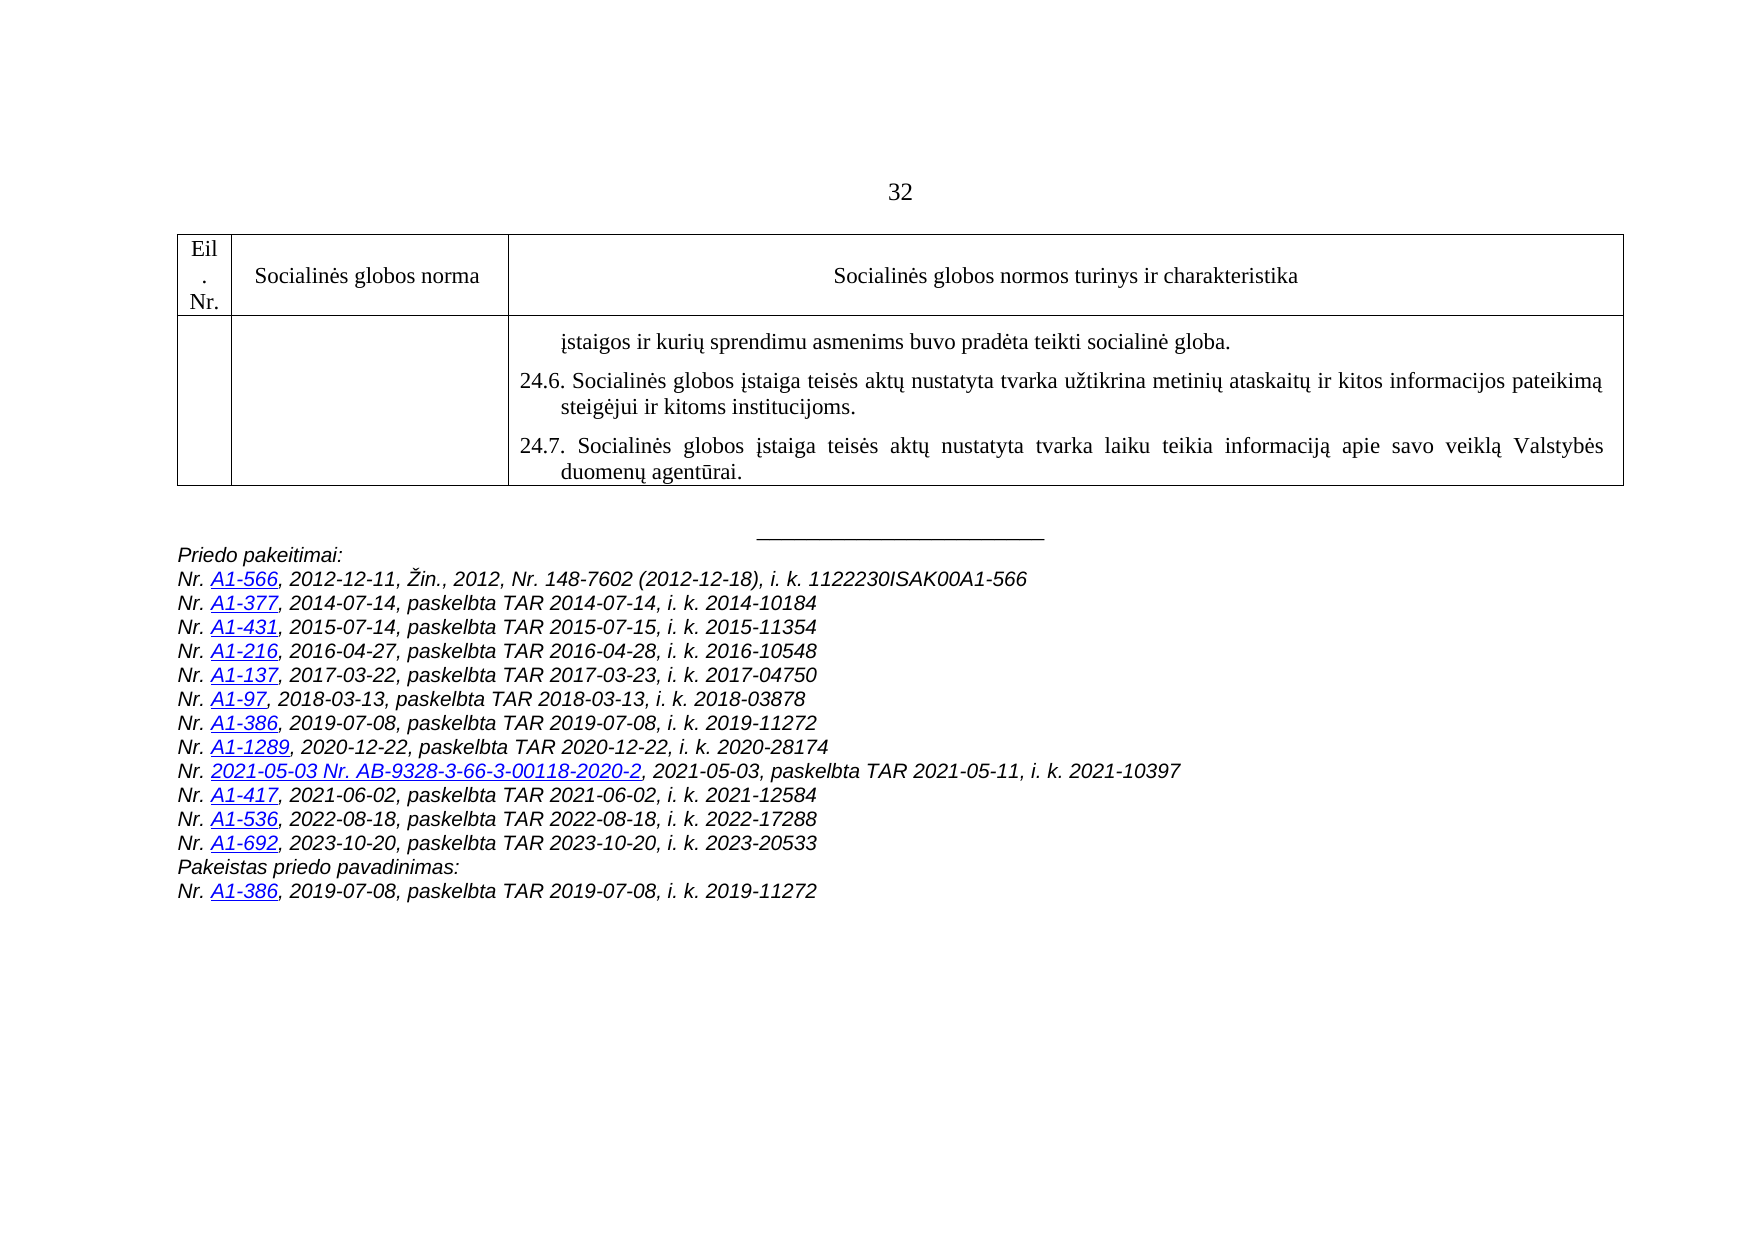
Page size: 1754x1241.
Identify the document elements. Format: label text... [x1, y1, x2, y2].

text Nr. A1-431, 2015-07-14, paskelbta TAR 2015-07-15, i. k. 2015-11354 [177, 615, 1624, 639]
table_header Socialinės globos norma [232, 235, 508, 314]
text Nr. A1-97, 2018-03-13, paskelbta TAR 2018-03-13, i. k. 2018-03878 [177, 687, 1624, 711]
text Nr. A1-216, 2016-04-27, paskelbta TAR 2016-04-28, i. k. 2016-10548 [177, 639, 1624, 663]
text Nr. A1-692, 2023-10-20, paskelbta TAR 2023-10-20, i. k. 2023-20533 [177, 831, 1624, 855]
text Nr. 2021-05-03 Nr. AB-9328-3-66-3-00118-2020-2, 2021-05-03, paskelbta TAR 2021-05-11, i. k. 2021-10397 [177, 759, 1624, 783]
table_cell įstaigos ir kurių sprendimu asmenims buvo pradėta teikti socialinė globa. 24.6. Socialinės globos įstaiga teisės aktų nustatyta tvarka užtikrina metinių ataskaitų ir kitos informacijos pateikimą steigėjui ir kitoms institucijoms. 24.7. Socialinės globos įstaiga teisės aktų nustatyta tvarka laiku teikia informaciją apie savo veiklą Valstybės duomenų agentūrai. [509, 316, 1623, 485]
text _______________________ [177, 514, 1624, 543]
text Nr. A1-536, 2022-08-18, paskelbta TAR 2022-08-18, i. k. 2022-17288 [177, 807, 1624, 831]
table_cell [232, 316, 508, 485]
table_header Socialinės globos normos turinys ir charakteristika [509, 235, 1623, 314]
text Pakeistas priedo pavadinimas: [177, 855, 1624, 879]
text Nr. A1-386, 2019-07-08, paskelbta TAR 2019-07-08, i. k. 2019-11272 [177, 711, 1624, 735]
text Nr. A1-386, 2019-07-08, paskelbta TAR 2019-07-08, i. k. 2019-11272 [177, 879, 1624, 903]
text Nr. A1-566, 2012-12-11, Žin., 2012, Nr. 148-7602 (2012-12-18), i. k. 1122230ISAK00A1-566 [177, 567, 1624, 591]
text Nr. A1-417, 2021-06-02, paskelbta TAR 2021-06-02, i. k. 2021-12584 [177, 783, 1624, 807]
text Nr. A1-377, 2014-07-14, paskelbta TAR 2014-07-14, i. k. 2014-10184 [177, 591, 1624, 615]
text Priedo pakeitimai: [177, 543, 1624, 567]
table_cell [178, 316, 231, 485]
table_header Eil. Nr. [178, 235, 231, 314]
text Nr. A1-137, 2017-03-22, paskelbta TAR 2017-03-23, i. k. 2017-04750 [177, 663, 1624, 687]
text Nr. A1-1289, 2020-12-22, paskelbta TAR 2020-12-22, i. k. 2020-28174 [177, 735, 1624, 759]
